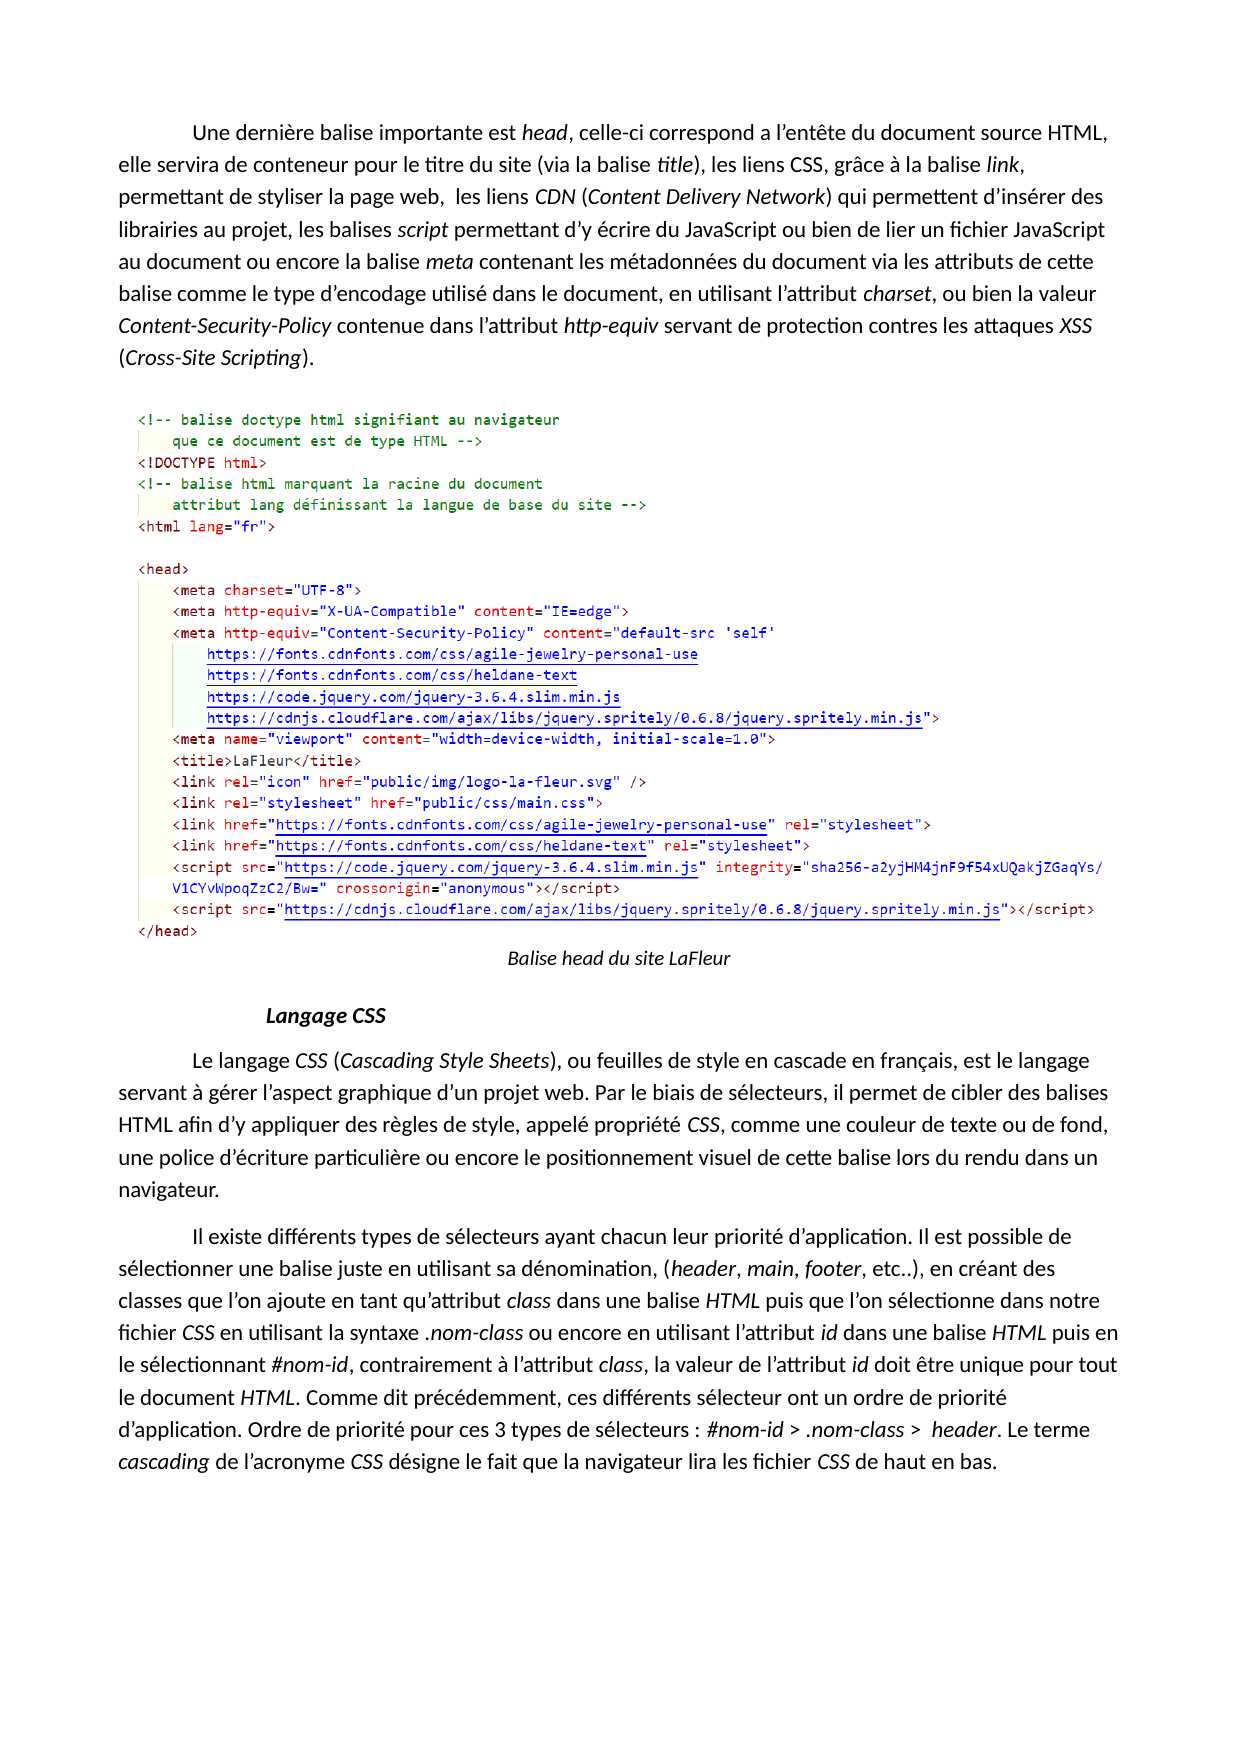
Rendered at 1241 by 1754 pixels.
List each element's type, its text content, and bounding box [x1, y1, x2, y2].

text Le langage CSS (Cascading Style Sheets), ou feuilles de style en cascade en français, est le langage servant à gérer l’aspect graphique d’un projet web. Par le biais de sélecteurs, il permet de cibler des balises HTML afin d’y appliquer des règles de style, appelé propriété CSS, comme une couleur de texte ou de fond, une police d’écriture particulière ou encore le positionnement visuel de cette balise lors du rendu dans un navigateur. [118, 1046, 1122, 1203]
text Balise head du site LaFleur [118, 390, 1122, 971]
picture [131, 412, 1109, 942]
text Une dernière balise importante est head, celle-ci correspond a l’entête du document source HTML, elle servira de conteneur pour le titre du site (via la balise title), les liens CSS, grâce à la balise link, permettant de styliser la page web, les liens CDN (Content Delivery Network) qui permettent d’insérer des librairies au projet, les balises script permettant d’y écrire du JavaScript ou bien de lier un fichier JavaScript au document ou encore la balise meta contenant les métadonnées du document via les attributs de cette balise comme le type d’encodage utilisé dans le document, en utilisant l’attribut charset, ou bien la valeur Content-Security-Policy contenue dans l’attribut http-equiv servant de protection contres les attaques XSS (Cross-Site Scripting). [118, 118, 1122, 371]
subtitle Langage CSS [118, 1002, 1122, 1029]
text Il existe différents types de sélecteurs ayant chacun leur priorité d’application. Il est possible de sélectionner une balise juste en utilisant sa dénomination, (header, main, footer, etc..), en créant des classes que l’on ajoute en tant qu’attribut class dans une balise HTML puis que l’on sélectionne dans notre fichier CSS en utilisant la syntaxe .nom-class ou encore en utilisant l’attribut id dans une balise HTML puis en le sélectionnant #nom-id, contrairement à l’attribut class, la valeur de l’attribut id doit être unique pour tout le document HTML. Comme dit précédemment, ces différents sélecteur ont un ordre de priorité d’application. Ordre de priorité pour ces 3 types de sélecteurs : #nom-id > .nom-class > header. Le terme cascading de l’acronyme CSS désigne le fait que la navigateur lira les fichier CSS de haut en bas. [118, 1222, 1122, 1475]
